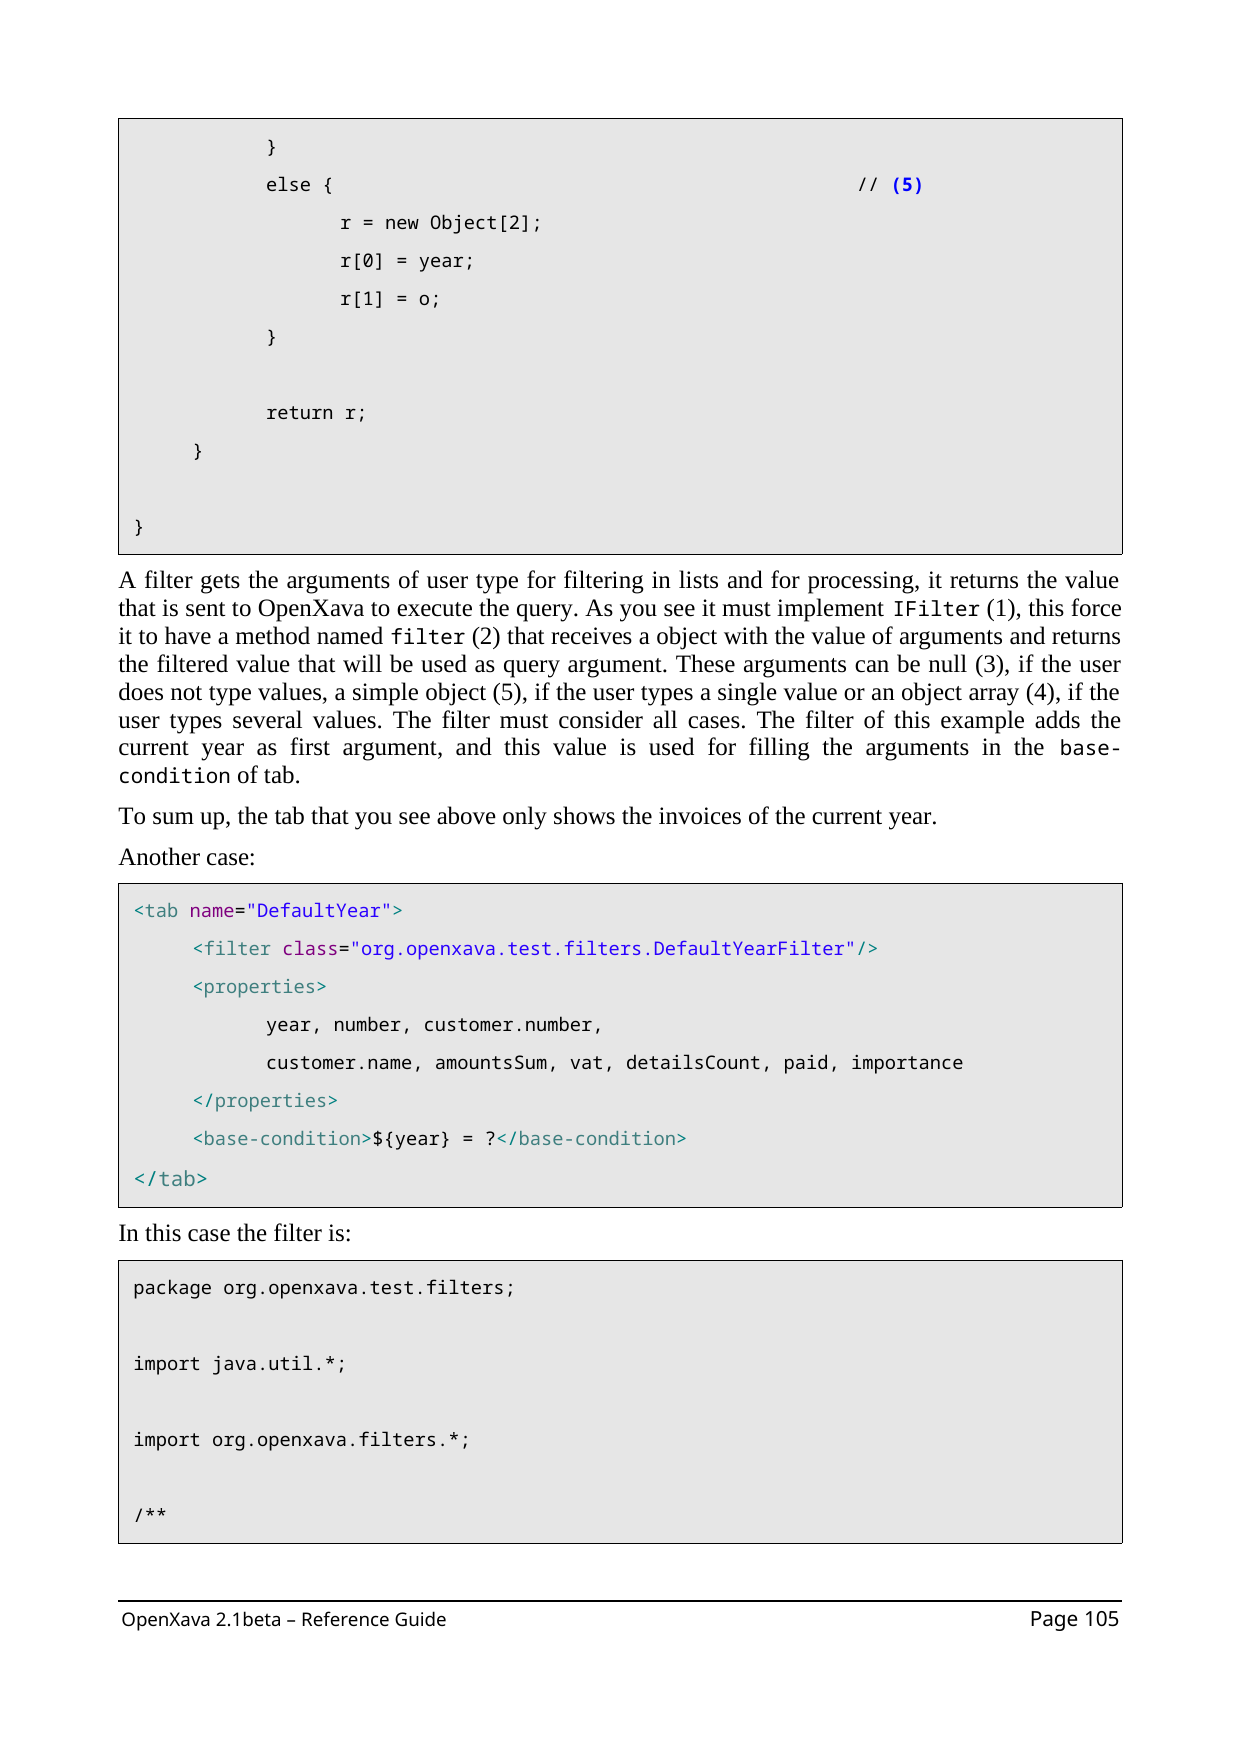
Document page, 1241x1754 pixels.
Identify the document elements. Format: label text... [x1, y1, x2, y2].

text } [119, 422, 1122, 460]
text else { // (5) [119, 156, 1122, 194]
text return r; [119, 384, 1122, 422]
text package org.openxava.test.filters; [119, 1261, 1122, 1298]
text r = new Object[2]; [119, 194, 1122, 232]
text </tab> [119, 1149, 1122, 1207]
text <properties> [119, 959, 1122, 997]
text year, number, customer.number, [119, 997, 1122, 1035]
text In this case the filter is: [118, 1219, 1122, 1247]
text customer.name, amountsSum, vat, detailsCount, paid, importance [119, 1035, 1122, 1073]
text Another case: [118, 843, 1122, 870]
text import org.openxava.filters.*; [119, 1412, 1122, 1450]
text To sum up, the tab that you see above only shows the invoices of the current year. [118, 802, 1122, 830]
text } [119, 498, 1122, 554]
text A filter gets the arguments of user type for filtering in lists and for processing, it returns the value that is sent to OpenXava to execute the query. As you see it must implement IFilter (1), this force it to have a method named filter (2) that receives a object with the value of arguments and returns the filtered value that will be used as query argument. These arguments can be null (3), if the user does not type values, a simple object (5), if the user types a single value or an object array (4), if the user types several values. The filter must consider all cases. The filter of this example adds the current year as first argument, and this value is used for filling the arguments in the base-condition of tab. [118, 566, 1122, 790]
text } [119, 308, 1122, 346]
text r[0] = year; [119, 232, 1122, 270]
text <tab name="DefaultYear"> [119, 884, 1122, 921]
text /** [119, 1488, 1122, 1543]
text <filter class="org.openxava.test.filters.DefaultYearFilter"/> [119, 921, 1122, 959]
text <base-condition>${year} = ?</base-condition> [119, 1111, 1122, 1149]
text import java.util.*; [119, 1336, 1122, 1374]
text } [119, 119, 1122, 156]
text r[1] = o; [119, 270, 1122, 308]
text </properties> [119, 1073, 1122, 1111]
